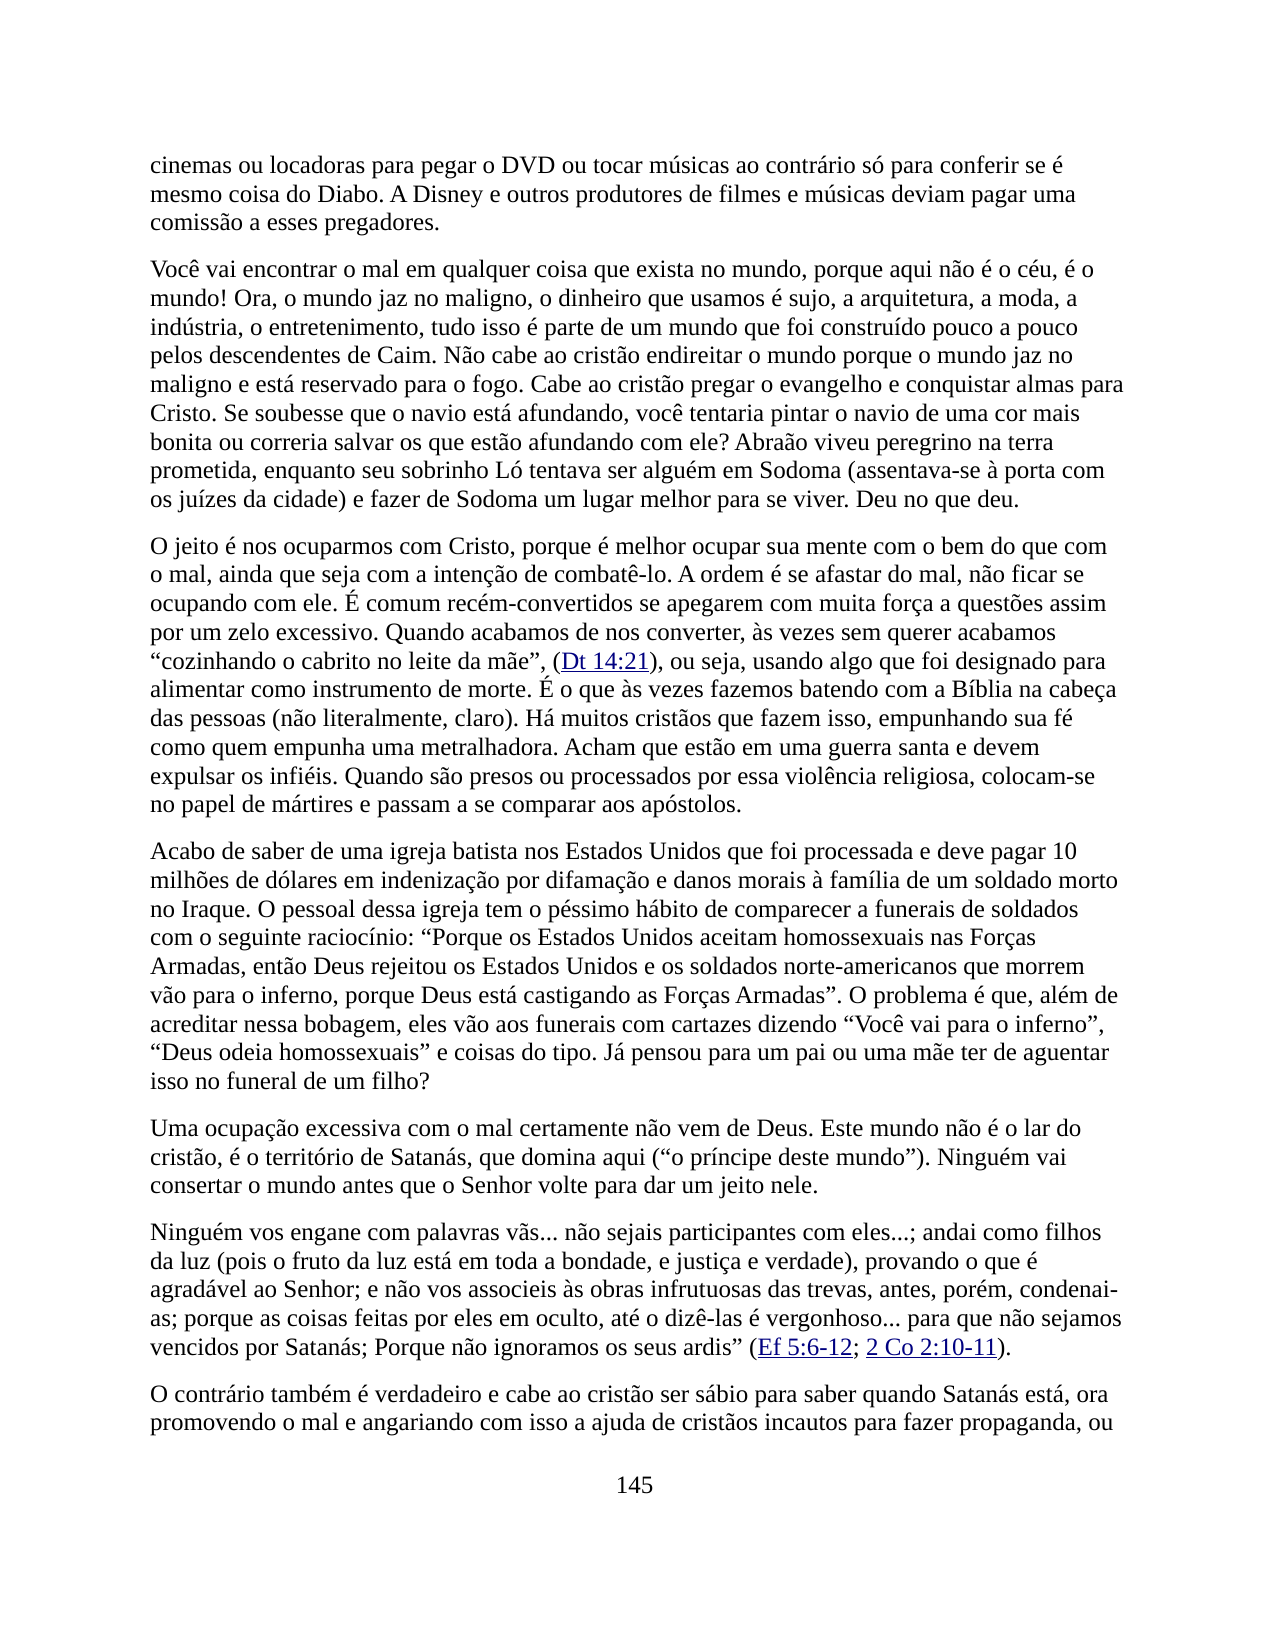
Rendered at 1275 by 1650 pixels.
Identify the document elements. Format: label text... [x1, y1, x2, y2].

text O jeito é nos ocuparmos com Cristo, porque é melhor ocupar sua mente com o bem do que com o mal, ainda que seja com a intenção de combatê-lo. A ordem é se afastar do mal, não ficar se ocupando com ele. É comum recém-convertidos se apegarem com muita força a questões assim por um zelo excessivo. Quando acabamos de nos converter, às vezes sem querer acabamos “cozinhando o cabrito no leite da mãe”, (Dt 14:21), ou seja, usando algo que foi designado para alimentar como instrumento de morte. É o que às vezes fazemos batendo com a Bíblia na cabeça das pessoas (não literalmente, claro). Há muitos cristãos que fazem isso, empunhando sua fé como quem empunha uma metralhadora. Acham que estão em uma guerra santa e devem expulsar os infiéis. Quando são presos ou processados por essa violência religiosa, colocam-se no papel de mártires e passam a se comparar aos apóstolos. [150, 531, 1125, 818]
text Você vai encontrar o mal em qualquer coisa que exista no mundo, porque aqui não é o céu, é o mundo! Ora, o mundo jaz no maligno, o dinheiro que usamos é sujo, a arquitetura, a moda, a indústria, o entretenimento, tudo isso é parte de um mundo que foi construído pouco a pouco pelos descendentes de Caim. Não cabe ao cristão endireitar o mundo porque o mundo jaz no maligno e está reservado para o fogo. Cabe ao cristão pregar o evangelho e conquistar almas para Cristo. Se soubesse que o navio está afundando, você tentaria pintar o navio de uma cor mais bonita ou correria salvar os que estão afundando com ele? Abraão viveu peregrino na terra prometida, enquanto seu sobrinho Ló tentava ser alguém em Sodoma (assentava-se à porta com os juízes da cidade) e fazer de Sodoma um lugar melhor para se viver. Deu no que deu. [150, 254, 1125, 513]
text Acabo de saber de uma igreja batista nos Estados Unidos que foi processada e deve pagar 10 milhões de dólares em indenização por difamação e danos morais à família de um soldado morto no Iraque. O pessoal dessa igreja tem o péssimo hábito de comparecer a funerais de soldados com o seguinte raciocínio: “Porque os Estados Unidos aceitam homossexuais nas Forças Armadas, então Deus rejeitou os Estados Unidos e os soldados norte-americanos que morrem vão para o inferno, porque Deus está castigando as Forças Armadas”. O problema é que, além de acreditar nessa bobagem, eles vão aos funerais com cartazes dizendo “Você vai para o inferno”, “Deus odeia homossexuais” e coisas do tipo. Já pensou para um pai ou uma mãe ter de aguentar isso no funeral de um filho? [150, 836, 1125, 1095]
text Ninguém vos engane com palavras vãs... não sejais participantes com eles...; andai como filhos da luz (pois o fruto da luz está em toda a bondade, e justiça e verdade), provando o que é agradável ao Senhor; e não vos associeis às obras infrutuosas das trevas, antes, porém, condenai-as; porque as coisas feitas por eles em oculto, até o dizê-las é vergonhoso... para que não sejamos vencidos por Satanás; Porque não ignoramos os seus ardis” (Ef 5:6-12; 2 Co 2:10-11). [150, 1217, 1125, 1361]
text cinemas ou locadoras para pegar o DVD ou tocar músicas ao contrário só para conferir se é mesmo coisa do Diabo. A Disney e outros produtores de filmes e músicas deviam pagar uma comissão a esses pregadores. [150, 150, 1125, 236]
text Uma ocupação excessiva com o mal certamente não vem de Deus. Este mundo não é o lar do cristão, é o território de Satanás, que domina aqui (“o príncipe deste mundo”). Ninguém vai consertar o mundo antes que o Senhor volte para dar um jeito nele. [150, 1113, 1125, 1199]
text O contrário também é verdadeiro e cabe ao cristão ser sábio para saber quando Satanás está, ora promovendo o mal e angariando com isso a ajuda de cristãos incautos para fazer propaganda, ou [150, 1379, 1125, 1436]
